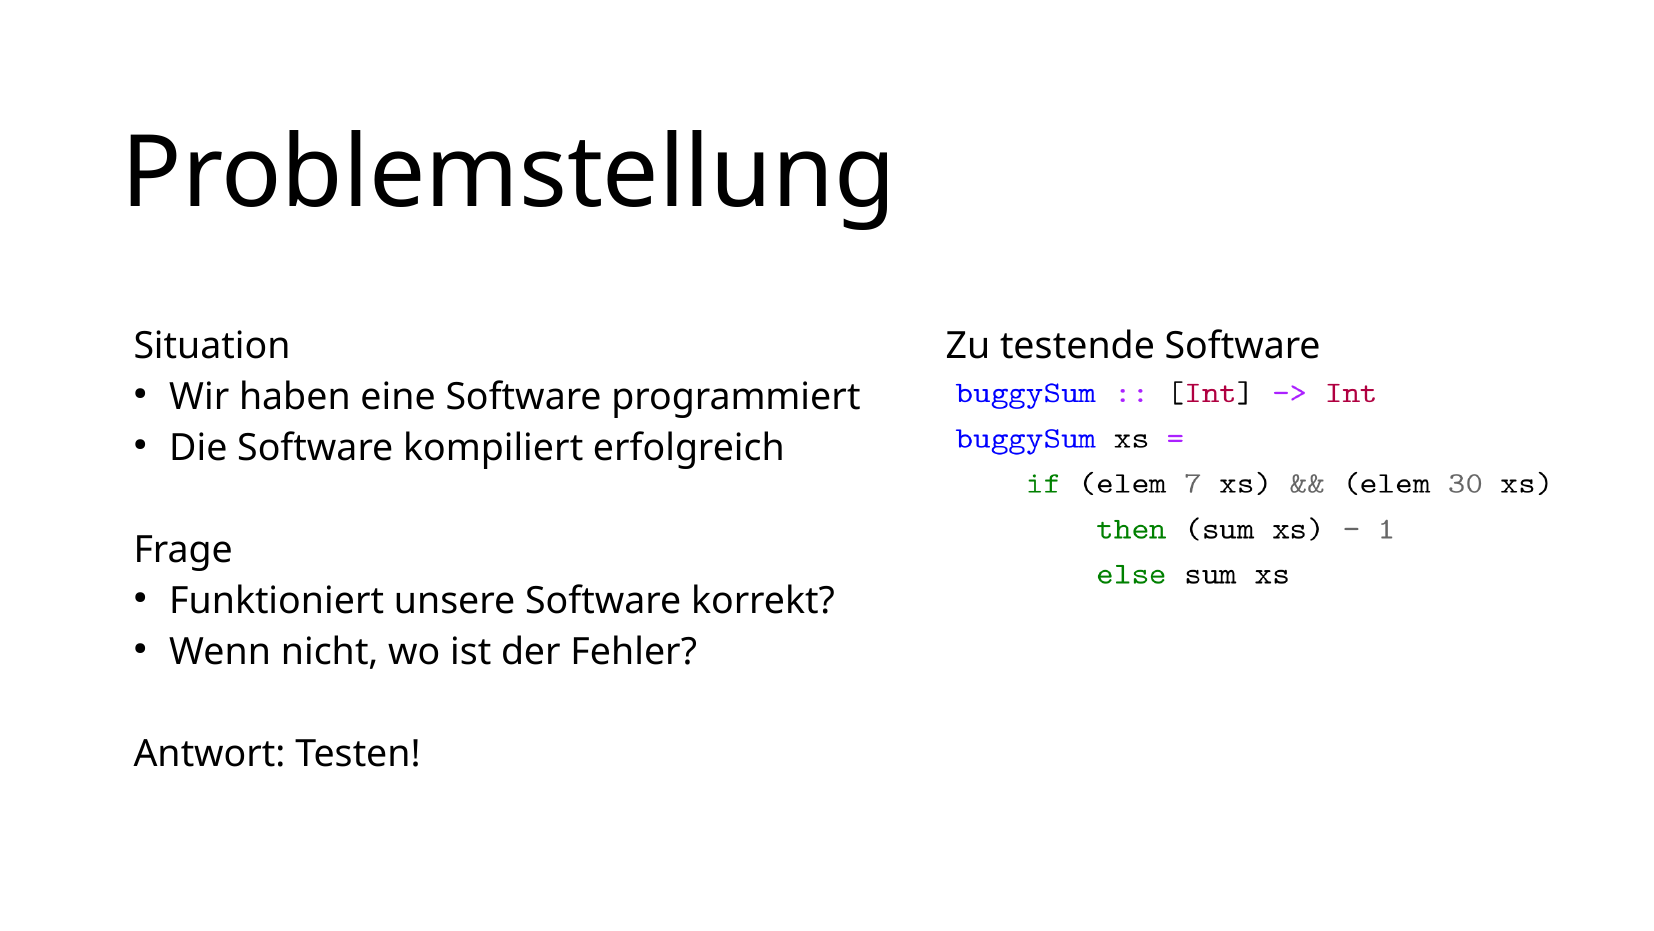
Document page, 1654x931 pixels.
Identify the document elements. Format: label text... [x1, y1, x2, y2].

picture [942, 371, 1571, 599]
text_box Problemstellung [107, 92, 1076, 244]
text_box Situation Zu testende Software Wir haben eine Software programmiert Die Software kompiliert erfolgreich Frage Funktioniert unsere Software korrekt? Wenn nicht, wo ist der Fehler? Antwort: Testen! [118, 310, 1379, 887]
